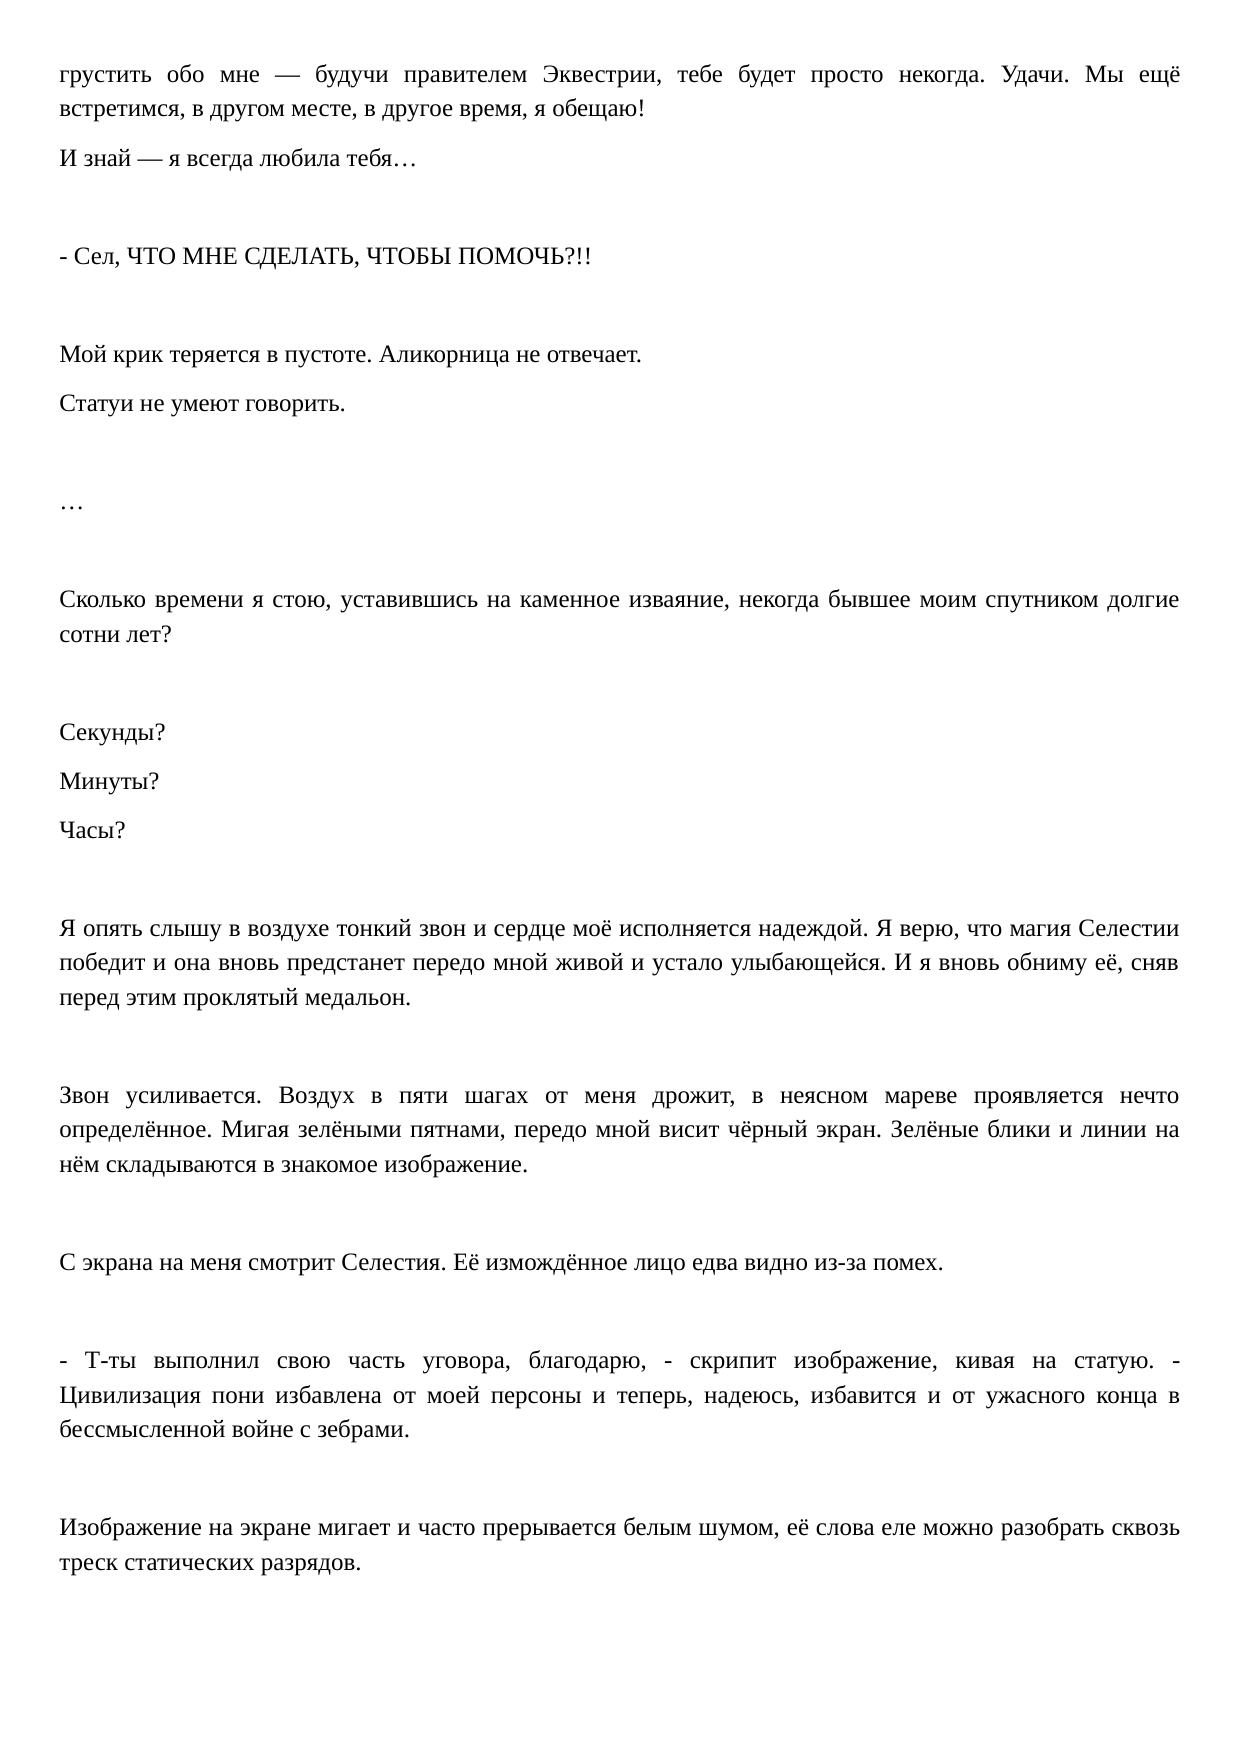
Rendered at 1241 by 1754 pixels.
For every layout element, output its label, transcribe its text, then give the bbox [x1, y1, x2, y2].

text Секунды? [59, 717, 1181, 746]
text - Сел, ЧТО МНЕ СДЕЛАТЬ, ЧТОБЫ ПОМОЧЬ?!! [59, 241, 1181, 269]
text … [59, 486, 1181, 515]
text Я опять слышу в воздухе тонкий звон и сердце моё исполняется надеждой. Я верю, что магия Селестии победит и она вновь предстанет передо мной живой и устало улыбающейся. И я вновь обниму её, сняв перед этим проклятый медальон. [59, 913, 1181, 1011]
text Изображение на экране мигает и часто прерывается белым шумом, её слова еле можно разобрать сквозь треск статических разрядов. [59, 1512, 1181, 1576]
text Мой крик теряется в пустоте. Аликорница не отвечает. [59, 339, 1181, 368]
text И знай — я всегда любила тебя… [59, 143, 1181, 171]
text Минуты? [59, 766, 1181, 794]
text грустить обо мне — будучи правителем Эквестрии, тебе будет просто некогда. Удачи. Мы ещё встретимся, в другом месте, в другое время, я обещаю! [59, 59, 1181, 122]
text Звон усиливается. Воздух в пяти шагах от меня дрожит, в неясном мареве проявляется нечто определённое. Мигая зелёными пятнами, передо мной висит чёрный экран. Зелёные блики и линии на нём складываются в знакомое изображение. [59, 1080, 1181, 1178]
text Сколько времени я стою, уставившись на каменное изваяние, некогда бывшее моим спутником долгие сотни лет? [59, 584, 1181, 647]
text Статуи не умеют говорить. [59, 388, 1181, 417]
text Часы? [59, 815, 1181, 844]
text - Т-ты выполнил свою часть уговора, благодарю, - скрипит изображение, кивая на статую. - Цивилизация пони избавлена от моей персоны и теперь, надеюсь, избавится и от ужасного конца в бессмысленной войне с зебрами. [59, 1345, 1181, 1443]
text С экрана на меня смотрит Селестия. Её измождённое лицо едва видно из-за помех. [59, 1247, 1181, 1276]
